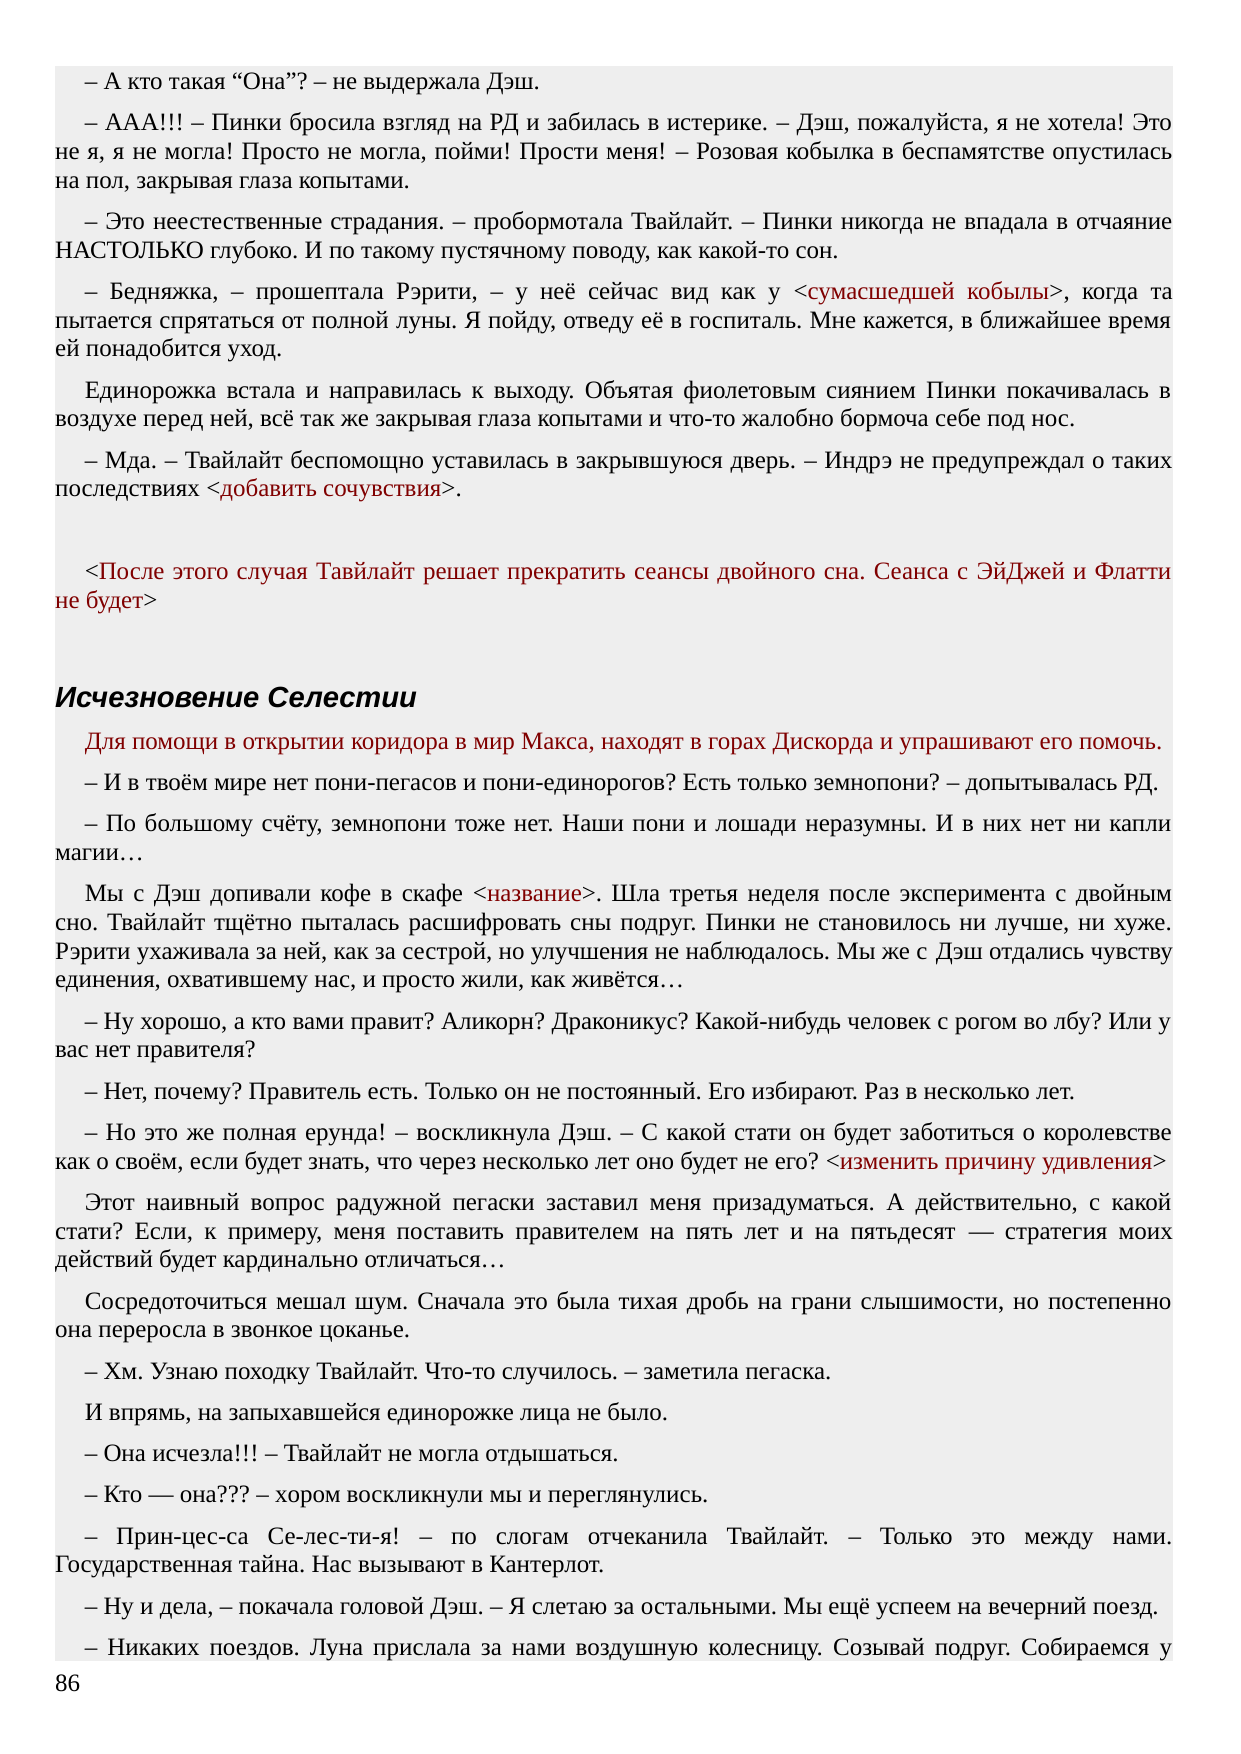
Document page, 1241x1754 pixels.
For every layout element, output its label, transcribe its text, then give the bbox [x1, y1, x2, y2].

text Сосредоточиться мешал шум. Сначала это была тихая дробь на грани слышимости, но постепенно она переросла в звонкое цоканье. [55, 1286, 1173, 1343]
text Для помощи в открытии коридора в мир Макса, находят в горах Дискорда и упрашивают его помочь. [55, 726, 1173, 754]
text – Никаких поездов. Луна прислала за нами воздушную колесницу. Созывай подруг. Собираемся у [55, 1632, 1173, 1661]
text – Бедняжка, – прошептала Рэрити, – у неё сейчас вид как у <сумасшедшей кобылы>, когда та пытается спрятаться от полной луны. Я пойду, отведу её в госпиталь. Мне кажется, в ближайшее время ей понадобится уход. [55, 276, 1173, 362]
text – Прин-цес-са Се-лес-ти-я! – по слогам отчеканила Твайлайт. – Только это между нами. Государственная тайна. Нас вызывают в Кантерлот. [55, 1521, 1173, 1578]
text – ААА!!! – Пинки бросила взгляд на РД и забилась в истерике. – Дэш, пожалуйста, я не хотела! Это не я, я не могла! Просто не могла, пойми! Прости меня! – Розовая кобылка в беспамятстве опустилась на пол, закрывая глаза копытами. [55, 107, 1173, 193]
text И впрямь, на запыхавшейся единорожке лица не было. [55, 1397, 1173, 1426]
text – Мда. – Твайлайт беспомощно уставилась в закрывшуюся дверь. – Индрэ не предупреждал о таких последствиях <добавить сочувствия>. [55, 445, 1173, 502]
text <После этого случая Тавйлайт решает прекратить сеансы двойного сна. Сеанса с ЭйДжей и Флатти не будет> [55, 556, 1173, 613]
text – Ну хорошо, а кто вами правит? Аликорн? Драконикус? Какой-нибудь человек с рогом во лбу? Или у вас нет правителя? [55, 1006, 1173, 1063]
text – Это неестественные страдания. – пробормотала Твайлайт. – Пинки никогда не впадала в отчаяние НАСТОЛЬКО глубоко. И по такому пустячному поводу, как какой-то сон. [55, 206, 1173, 263]
text Мы с Дэш допивали кофе в cкафе <название>. Шла третья неделя после эксперимента с двойным сно. Твайлайт тщётно пыталась расшифровать сны подруг. Пинки не становилось ни лучше, ни хуже. Рэрити ухаживала за ней, как за сестрой, но улучшения не наблюдалось. Мы же с Дэш отдались чувству единения, охватившему нас, и просто жили, как живётся… [55, 878, 1173, 993]
text – Ну и дела, – покачала головой Дэш. – Я слетаю за остальными. Мы ещё успеем на вечерний поезд. [55, 1591, 1173, 1619]
subtitle Исчезновение Селестии [55, 680, 1173, 713]
text – Хм. Узнаю походку Твайлайт. Что-то случилось. – заметила пегаска. [55, 1356, 1173, 1384]
text – А кто такая “Она”? – не выдержала Дэш. [55, 66, 1173, 95]
text Этот наивный вопрос радужной пегаски заставил меня призадуматься. А действительно, с какой стати? Если, к примеру, меня поставить правителем на пять лет и на пятьдесят — стратегия моих действий будет кардинально отличаться… [55, 1187, 1173, 1273]
text – И в твоём мире нет пони-пегасов и пони-единорогов? Есть только земнопони? – допытывалась РД. [55, 767, 1173, 796]
text – Кто — она??? – хором воскликнули мы и переглянулись. [55, 1479, 1173, 1508]
text Единорожка встала и направилась к выходу. Объятая фиолетовым сиянием Пинки покачивалась в воздухе перед ней, всё так же закрывая глаза копытами и что-то жалобно бормоча себе под нос. [55, 375, 1173, 432]
text – Она исчезла!!! – Твайлайт не могла отдышаться. [55, 1438, 1173, 1467]
text – По большому счёту, земнопони тоже нет. Наши пони и лошади неразумны. И в них нет ни капли магии… [55, 808, 1173, 866]
text – Но это же полная ерунда! – воскликнула Дэш. – С какой стати он будет заботиться о королевстве как о своём, если будет знать, что через несколько лет оно будет не его? <изменить причину удивления> [55, 1117, 1173, 1174]
text – Нет, почему? Правитель есть. Только он не постоянный. Его избирают. Раз в несколько лет. [55, 1076, 1173, 1104]
